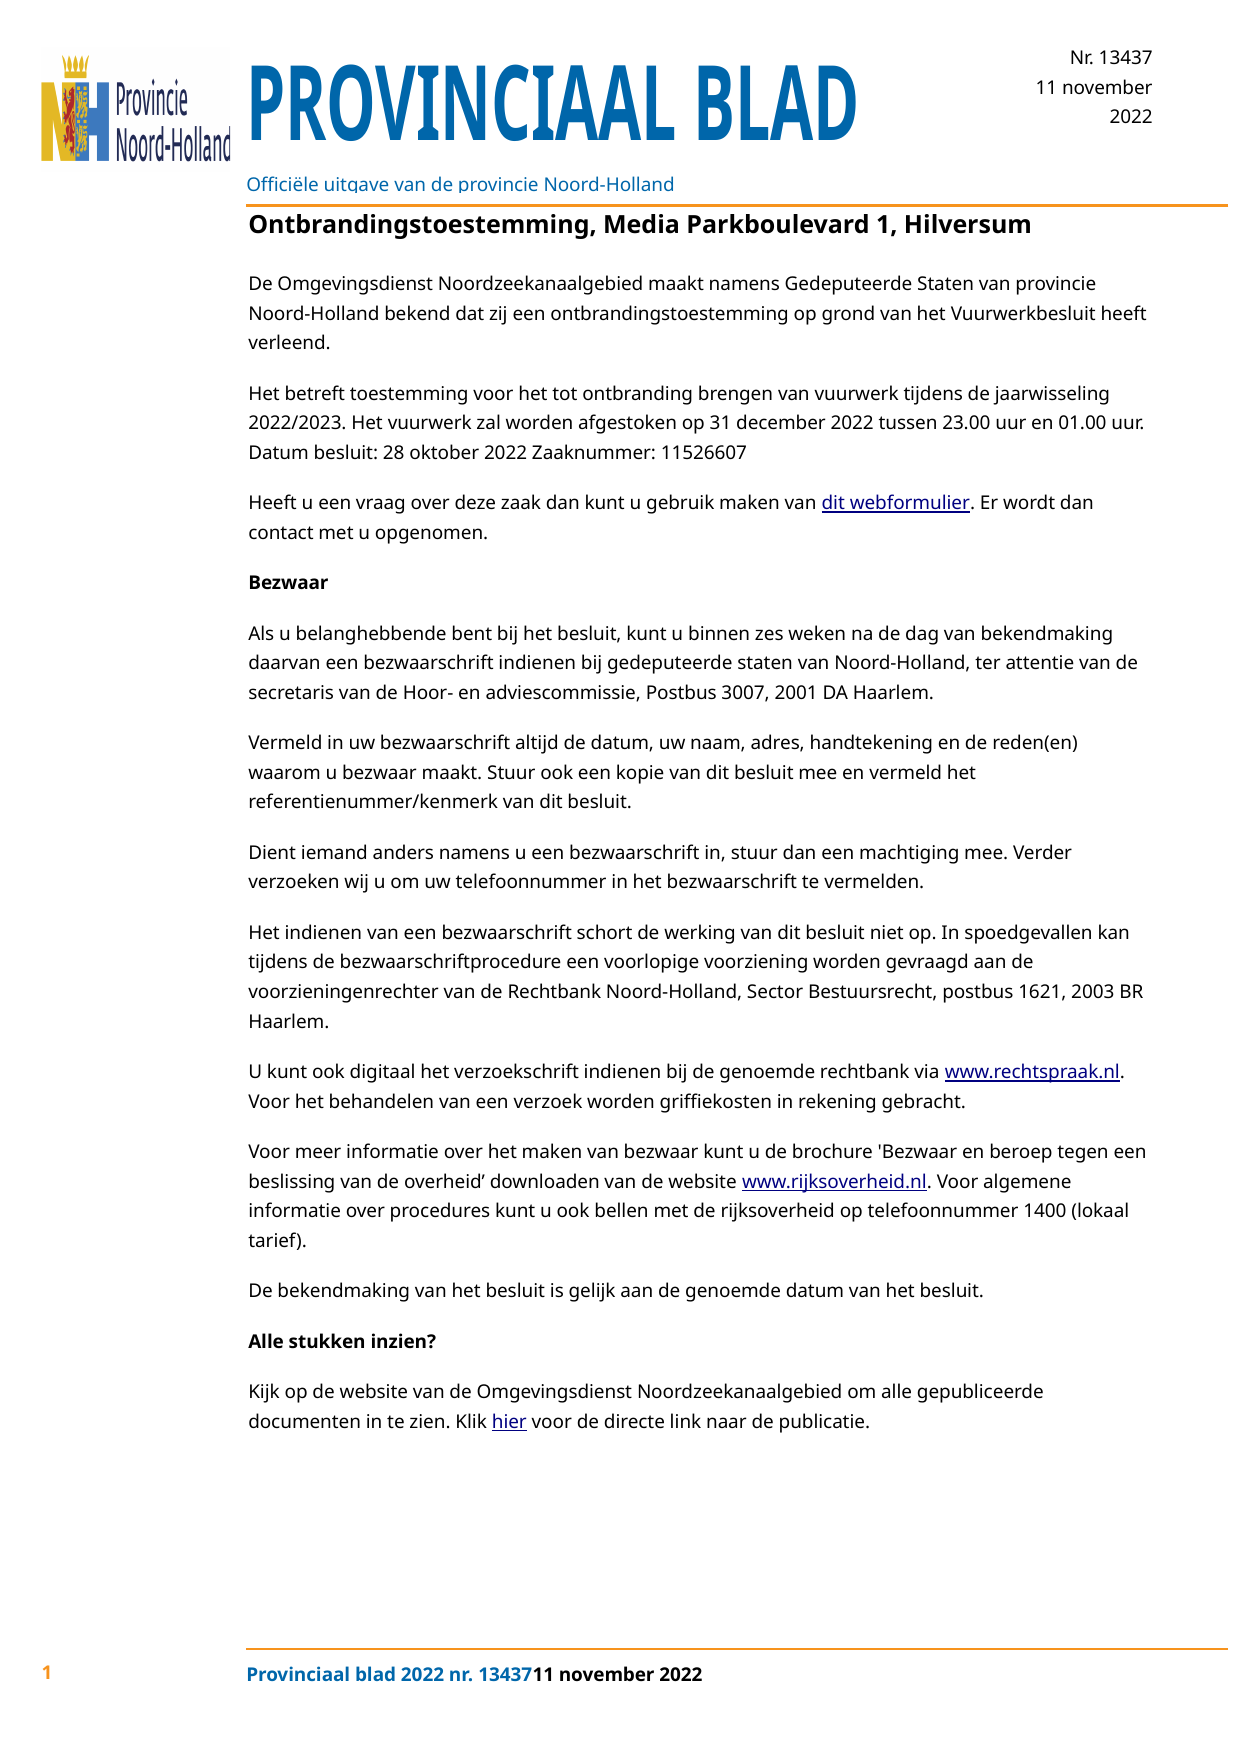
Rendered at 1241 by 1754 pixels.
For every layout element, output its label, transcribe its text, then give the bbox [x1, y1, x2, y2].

text Voor meer informatie over het maken van bezwaar kunt u de brochure 'Bezwaar en beroep tegen een beslissing van de overheid’ downloaden van de website www.rijksoverheid.nl. Voor algemene informatie over procedures kunt u ook bellen met de rijksoverheid op telefoonnummer 1400 (lokaal tarief). [248, 1138, 1152, 1253]
text Het betreft toestemming voor het tot ontbranding brengen van vuurwerk tijdens de jaarwisseling 2022/2023. Het vuurwerk zal worden afgestoken op 31 december 2022 tussen 23.00 uur en 01.00 uur. Datum besluit: 28 oktober 2022 Zaaknummer: 11526607 [248, 380, 1152, 465]
text Vermeld in uw bezwaarschrift altijd de datum, uw naam, adres, handtekening en de reden(en) waarom u bezwaar maakt. Stuur ook een kopie van dit besluit mee en vermeld het referentienummer/kenmerk van dit besluit. [248, 729, 1152, 814]
picture [41, 47, 231, 172]
text De bekendmaking van het besluit is gelijk aan de genoemde datum van het besluit. [248, 1277, 1152, 1303]
text U kunt ook digitaal het verzoekschrift indienen bij de genoemde rechtbank via www.rechtspraak.nl. Voor het behandelen van een verzoek worden griffiekosten in rekening gebracht. [248, 1058, 1152, 1113]
text Alle stukken inzien? [248, 1328, 1152, 1353]
text Ontbrandingstoestemming, Media Parkboulevard 1, Hilversum [248, 207, 1152, 241]
text Het indienen van een bezwaarschrift schort de werking van dit besluit niet op. In spoedgevallen kan tijdens de bezwaarschriftprocedure een voorlopige voorziening worden gevraagd aan de voorzieningenrechter van de Rechtbank Noord-Holland, Sector Bestuursrecht, postbus 1621, 2003 BR Haarlem. [248, 919, 1152, 1033]
text Kijk op de website van de Omgevingsdienst Noordzeekanaalgebied om alle gepubliceerde documenten in te zien. Klik hier voor de directe link naar de publicatie. [248, 1378, 1152, 1433]
text Heeft u een vraag over deze zaak dan kunt u gebruik maken van dit webformulier. Er wordt dan contact met u opgenomen. [248, 489, 1152, 545]
text Als u belanghebbende bent bij het besluit, kunt u binnen zes weken na de dag van bekendmaking daarvan een bezwaarschrift indienen bij gedeputeerde staten van Noord-Holland, ter attentie van de secretaris van de Hoor- en adviescommissie, Postbus 3007, 2001 DA Haarlem. [248, 620, 1152, 705]
text Dient iemand anders namens u een bezwaarschrift in, stuur dan een machtiging mee. Verder verzoeken wij u om uw telefoonnummer in het bezwaarschrift te vermelden. [248, 839, 1152, 894]
text De Omgevingsdienst Noordzeekanaalgebied maakt namens Gedeputeerde Staten van provincie Noord-Holland bekend dat zij een ontbrandingstoestemming op grond van het Vuurwerkbesluit heeft verleend. [248, 270, 1152, 355]
text Bezwaar [248, 569, 1152, 595]
